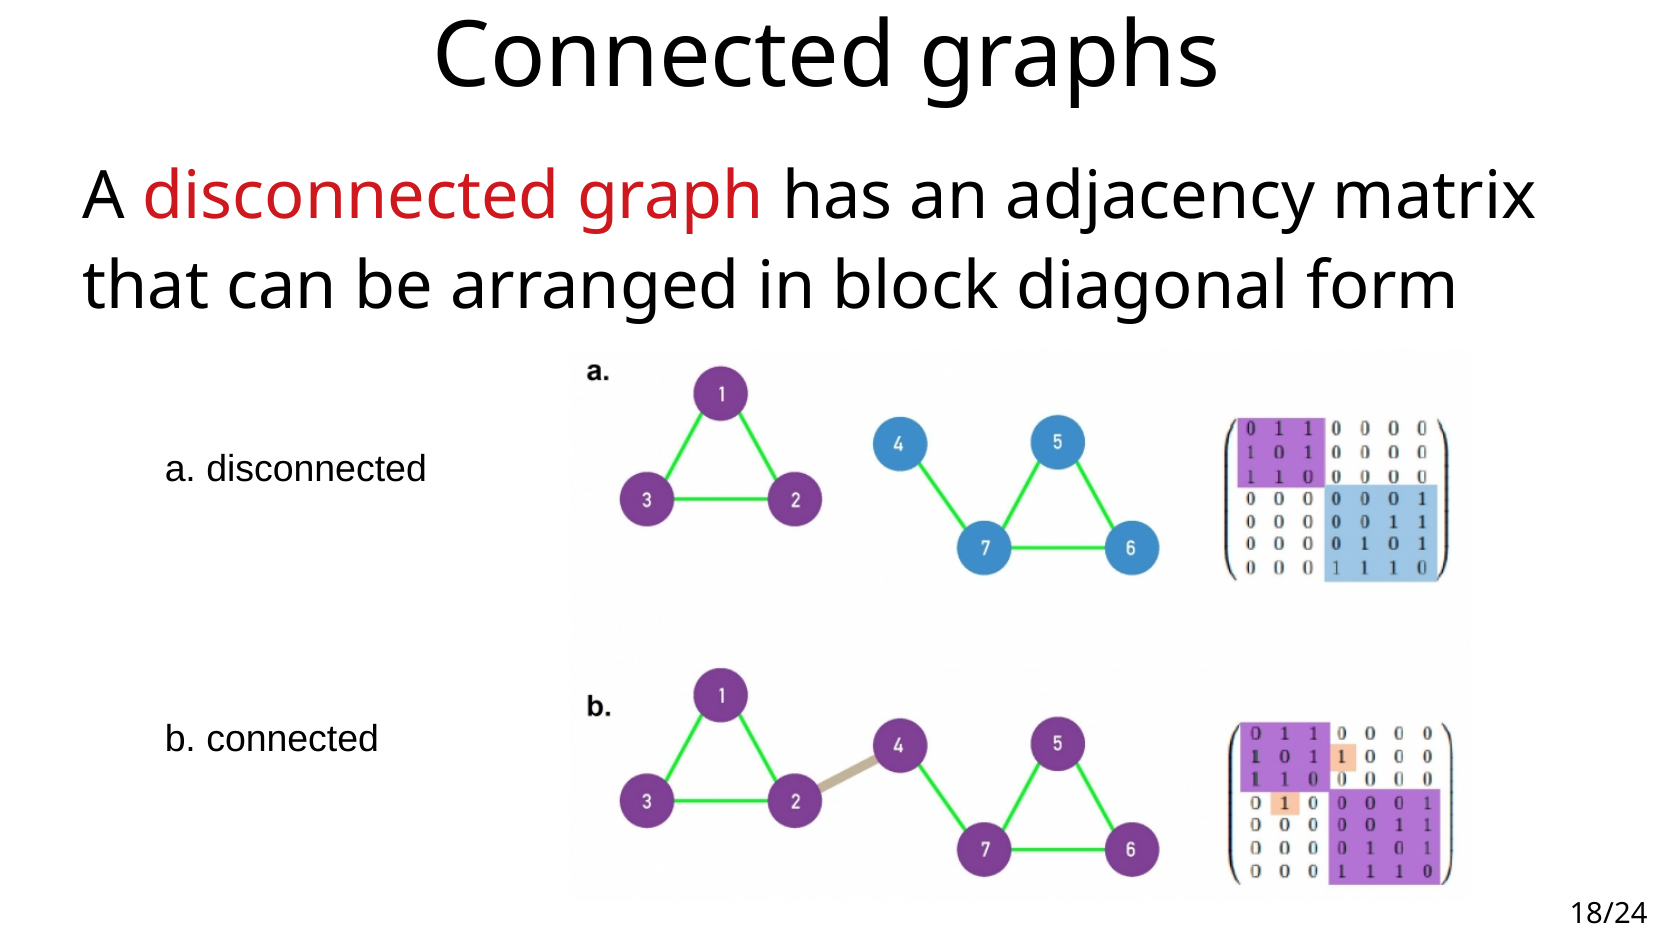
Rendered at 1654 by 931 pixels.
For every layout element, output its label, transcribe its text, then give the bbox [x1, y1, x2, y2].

text_box b. connected [150, 709, 481, 796]
title Connected graphs [82, 0, 1571, 146]
picture [570, 348, 1471, 901]
list A disconnected graph has an adjacency matrix that can be arranged in block diagonal form [82, 146, 1571, 344]
text_box a. disconnected [150, 439, 481, 526]
